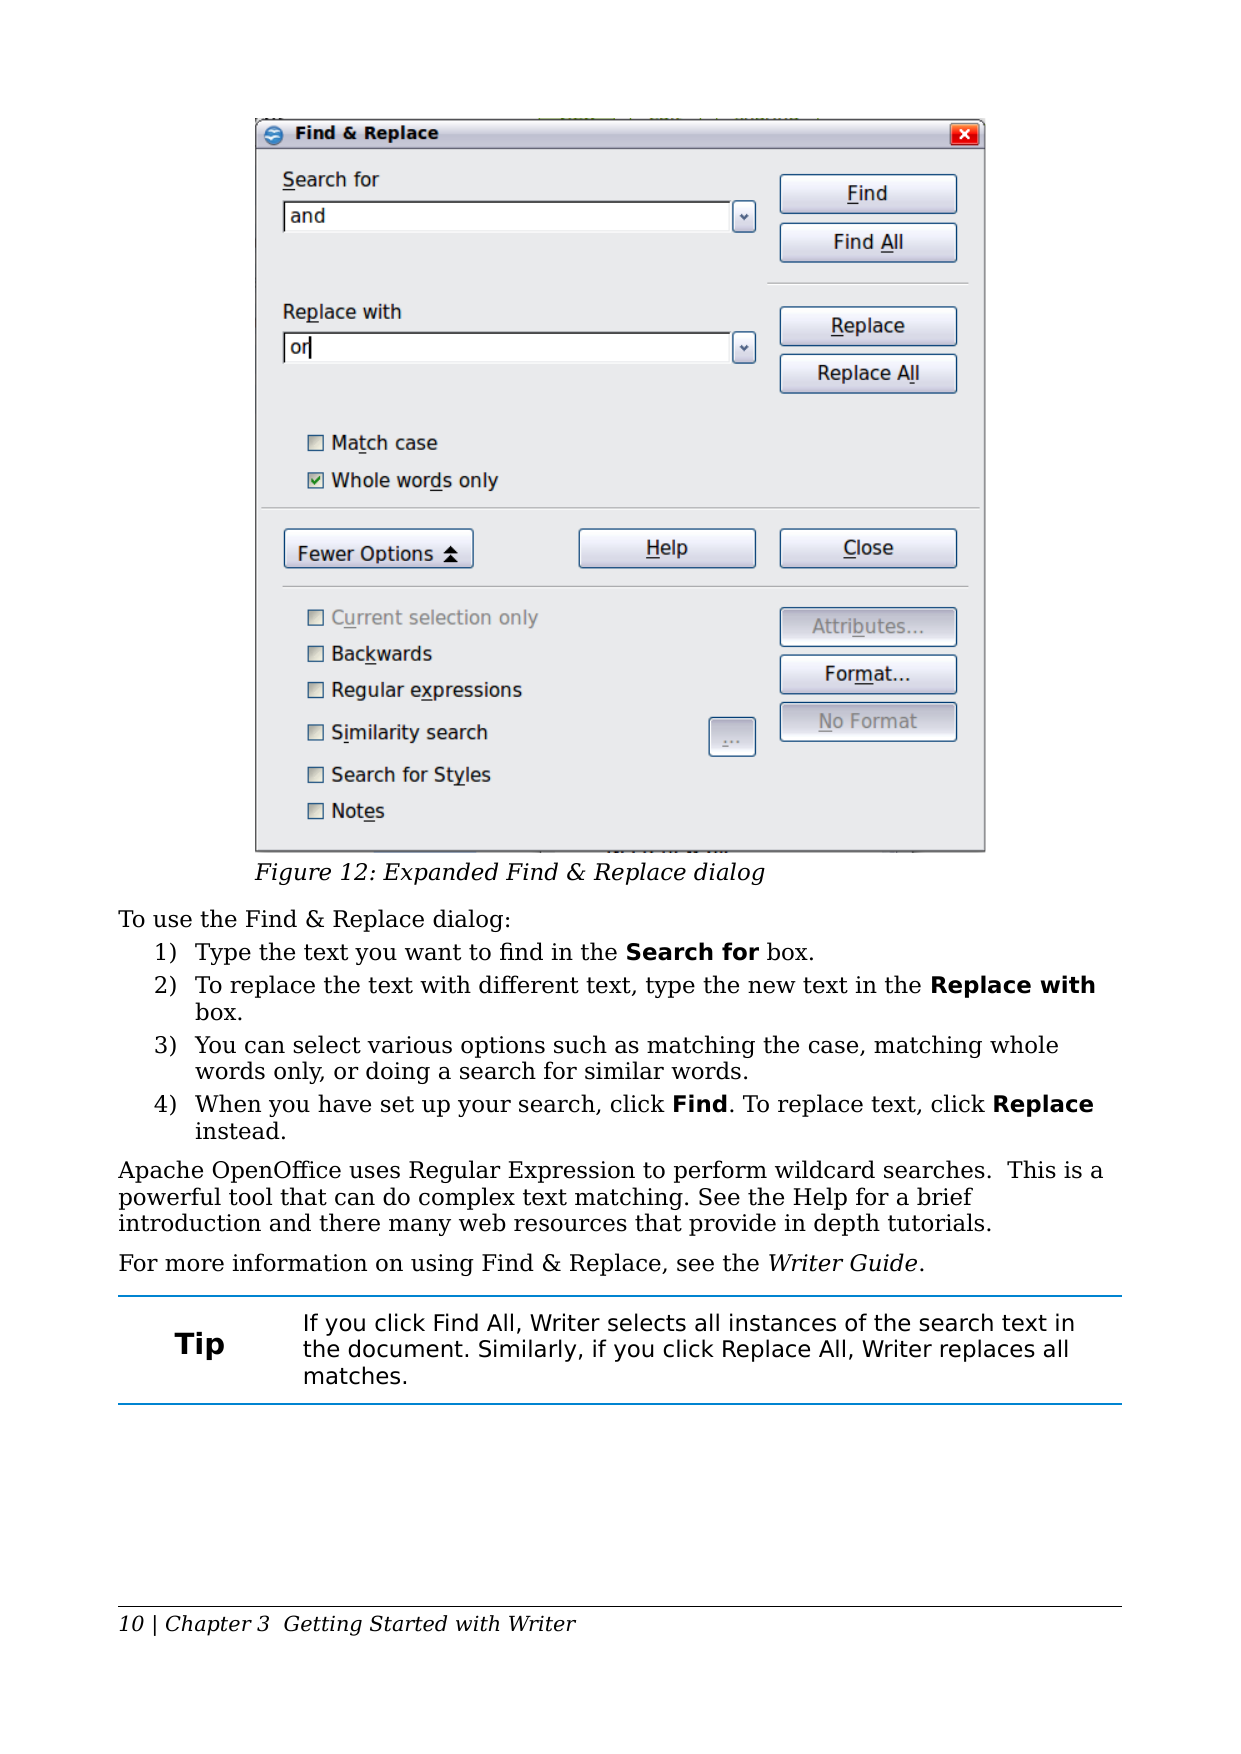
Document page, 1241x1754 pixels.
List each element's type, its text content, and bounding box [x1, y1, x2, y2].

text Apache OpenOffice uses Regular Expression to perform wildcard searches. This is a powerful tool that can do complex text matching. See the Help for a brief introduction and there many web resources that provide in depth tutorials. [118, 1157, 1122, 1237]
list When you have set up your search, click Find. To replace text, click Replace instead. [177, 1091, 1122, 1145]
list To replace the text with different text, type the new text in the Replace with box. [177, 972, 1122, 1026]
table_header If you click Find All, Writer selects all instances of the search text in the document. Similarly, if you click Replace All, Writer replaces all matches. [281, 1297, 1122, 1403]
text Figure 12: Expanded Find & Replace dialog [255, 859, 985, 886]
list Type the text you want to find in the Search for box. [177, 939, 1122, 966]
table_header Tip [118, 1297, 281, 1403]
picture [255, 118, 986, 853]
list To use the Find & Replace dialog: [118, 906, 1122, 933]
text For more information on using Find & Replace, see the Writer Guide. [118, 1250, 1122, 1276]
list You can select various options such as matching the case, matching whole words only, or doing a search for similar words. [177, 1032, 1122, 1085]
